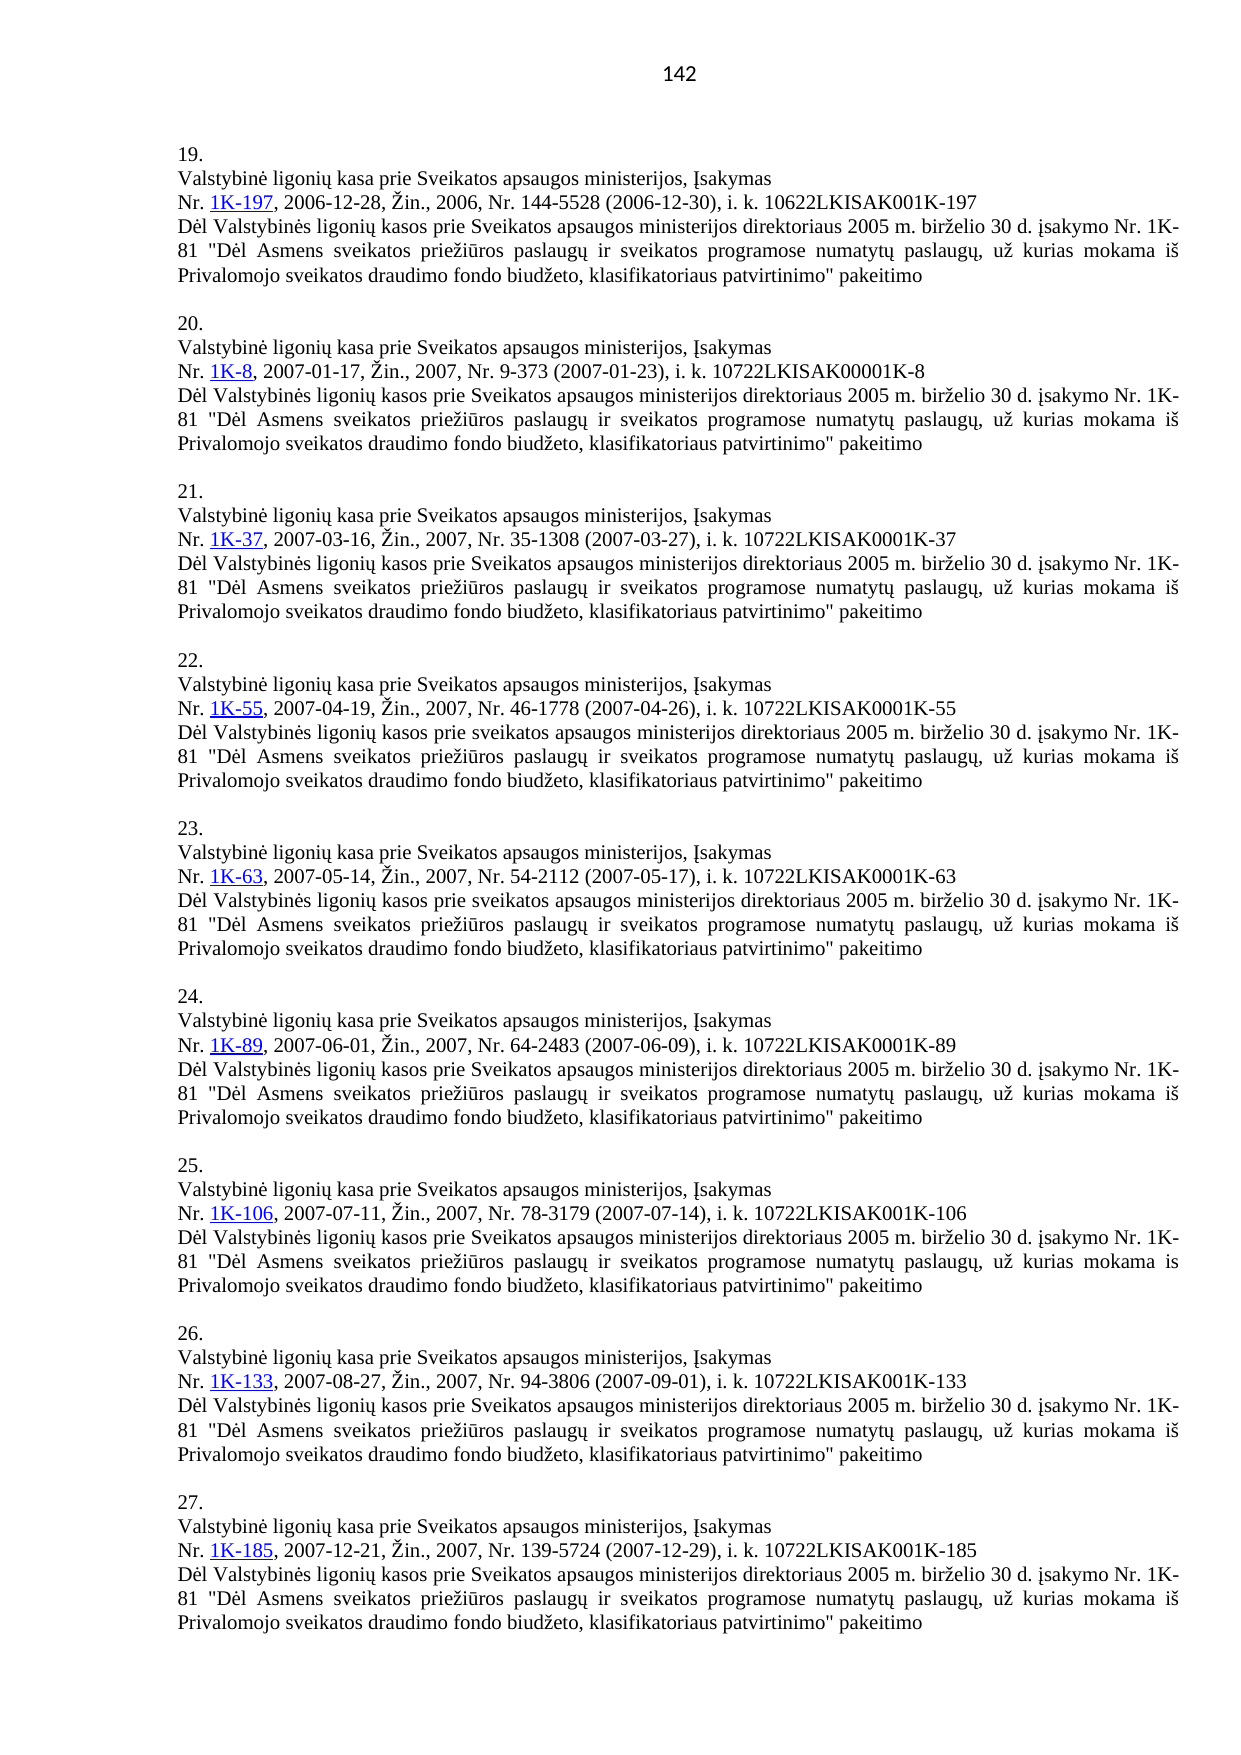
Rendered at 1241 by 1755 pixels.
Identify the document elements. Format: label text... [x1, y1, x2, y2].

text Valstybinė ligonių kasa prie Sveikatos apsaugos ministerijos, Įsakymas [177, 1177, 1181, 1201]
text 20. [177, 311, 1181, 335]
text Dėl Valstybinės ligonių kasos prie sveikatos apsaugos ministerijos direktoriaus 2005 m. birželio 30 d. įsakymo Nr. 1K-81 "Dėl Asmens sveikatos priežiūros paslaugų ir sveikatos programose numatytų paslaugų, už kurias mokama iš Privalomojo sveikatos draudimo fondo biudžeto, klasifikatoriaus patvirtinimo" pakeitimo [177, 888, 1181, 960]
text Nr. 1K-106, 2007-07-11, Žin., 2007, Nr. 78-3179 (2007-07-14), i. k. 10722LKISAK001K-106 [177, 1201, 1181, 1225]
text Nr. 1K-8, 2007-01-17, Žin., 2007, Nr. 9-373 (2007-01-23), i. k. 10722LKISAK00001K-8 [177, 359, 1181, 383]
text Valstybinė ligonių kasa prie Sveikatos apsaugos ministerijos, Įsakymas [177, 335, 1181, 359]
text Nr. 1K-63, 2007-05-14, Žin., 2007, Nr. 54-2112 (2007-05-17), i. k. 10722LKISAK0001K-63 [177, 864, 1181, 888]
text 26. [177, 1321, 1181, 1345]
text 19. [177, 142, 1181, 166]
text Dėl Valstybinės ligonių kasos prie sveikatos apsaugos ministerijos direktoriaus 2005 m. birželio 30 d. įsakymo Nr. 1K-81 "Dėl Asmens sveikatos priežiūros paslaugų ir sveikatos programose numatytų paslaugų, už kurias mokama iš Privalomojo sveikatos draudimo fondo biudžeto, klasifikatoriaus patvirtinimo" pakeitimo [177, 720, 1181, 792]
text Dėl Valstybinės ligonių kasos prie Sveikatos apsaugos ministerijos direktoriaus 2005 m. birželio 30 d. įsakymo Nr. 1K-81 "Dėl Asmens sveikatos priežiūros paslaugų ir sveikatos programose numatytų paslaugų, už kurias mokama is Privalomojo sveikatos draudimo fondo biudžeto, klasifikatoriaus patvirtinimo" pakeitimo [177, 1225, 1181, 1297]
text Valstybinė ligonių kasa prie Sveikatos apsaugos ministerijos, Įsakymas [177, 1514, 1181, 1538]
text Valstybinė ligonių kasa prie Sveikatos apsaugos ministerijos, Įsakymas [177, 503, 1181, 527]
text 25. [177, 1153, 1181, 1177]
text Dėl Valstybinės ligonių kasos prie Sveikatos apsaugos ministerijos direktoriaus 2005 m. birželio 30 d. įsakymo Nr. 1K-81 "Dėl Asmens sveikatos priežiūros paslaugų ir sveikatos programose numatytų paslaugų, už kurias mokama iš Privalomojo sveikatos draudimo fondo biudžeto, klasifikatoriaus patvirtinimo" pakeitimo [177, 1562, 1181, 1634]
text Valstybinė ligonių kasa prie Sveikatos apsaugos ministerijos, Įsakymas [177, 840, 1181, 864]
text Dėl Valstybinės ligonių kasos prie Sveikatos apsaugos ministerijos direktoriaus 2005 m. birželio 30 d. įsakymo Nr. 1K-81 "Dėl Asmens sveikatos priežiūros paslaugų ir sveikatos programose numatytų paslaugų, už kurias mokama iš Privalomojo sveikatos draudimo fondo biudžeto, klasifikatoriaus patvirtinimo" pakeitimo [177, 551, 1181, 623]
text 21. [177, 479, 1181, 503]
text Nr. 1K-55, 2007-04-19, Žin., 2007, Nr. 46-1778 (2007-04-26), i. k. 10722LKISAK0001K-55 [177, 696, 1181, 720]
text Valstybinė ligonių kasa prie Sveikatos apsaugos ministerijos, Įsakymas [177, 1008, 1181, 1032]
text Nr. 1K-37, 2007-03-16, Žin., 2007, Nr. 35-1308 (2007-03-27), i. k. 10722LKISAK0001K-37 [177, 527, 1181, 551]
text Nr. 1K-197, 2006-12-28, Žin., 2006, Nr. 144-5528 (2006-12-30), i. k. 10622LKISAK001K-197 [177, 190, 1181, 214]
text Dėl Valstybinės ligonių kasos prie Sveikatos apsaugos ministerijos direktoriaus 2005 m. birželio 30 d. įsakymo Nr. 1K-81 "Dėl Asmens sveikatos priežiūros paslaugų ir sveikatos programose numatytų paslaugų, už kurias mokama iš Privalomojo sveikatos draudimo fondo biudžeto, klasifikatoriaus patvirtinimo" pakeitimo [177, 1057, 1181, 1129]
text 22. [177, 647, 1181, 672]
text Valstybinė ligonių kasa prie Sveikatos apsaugos ministerijos, Įsakymas [177, 672, 1181, 696]
text Dėl Valstybinės ligonių kasos prie Sveikatos apsaugos ministerijos direktoriaus 2005 m. birželio 30 d. įsakymo Nr. 1K-81 "Dėl Asmens sveikatos priežiūros paslaugų ir sveikatos programose numatytų paslaugų, už kurias mokama iš Privalomojo sveikatos draudimo fondo biudžeto, klasifikatoriaus patvirtinimo" pakeitimo [177, 1393, 1181, 1466]
text 24. [177, 984, 1181, 1008]
text 23. [177, 816, 1181, 840]
text 27. [177, 1490, 1181, 1514]
text Valstybinė ligonių kasa prie Sveikatos apsaugos ministerijos, Įsakymas [177, 1345, 1181, 1369]
text Dėl Valstybinės ligonių kasos prie Sveikatos apsaugos ministerijos direktoriaus 2005 m. birželio 30 d. įsakymo Nr. 1K-81 "Dėl Asmens sveikatos priežiūros paslaugų ir sveikatos programose numatytų paslaugų, už kurias mokama iš Privalomojo sveikatos draudimo fondo biudžeto, klasifikatoriaus patvirtinimo" pakeitimo [177, 214, 1181, 287]
text Valstybinė ligonių kasa prie Sveikatos apsaugos ministerijos, Įsakymas [177, 166, 1181, 190]
text Dėl Valstybinės ligonių kasos prie Sveikatos apsaugos ministerijos direktoriaus 2005 m. birželio 30 d. įsakymo Nr. 1K-81 "Dėl Asmens sveikatos priežiūros paslaugų ir sveikatos programose numatytų paslaugų, už kurias mokama iš Privalomojo sveikatos draudimo fondo biudžeto, klasifikatoriaus patvirtinimo" pakeitimo [177, 383, 1181, 455]
text Nr. 1K-89, 2007-06-01, Žin., 2007, Nr. 64-2483 (2007-06-09), i. k. 10722LKISAK0001K-89 [177, 1032, 1181, 1057]
text Nr. 1K-185, 2007-12-21, Žin., 2007, Nr. 139-5724 (2007-12-29), i. k. 10722LKISAK001K-185 [177, 1538, 1181, 1562]
text Nr. 1K-133, 2007-08-27, Žin., 2007, Nr. 94-3806 (2007-09-01), i. k. 10722LKISAK001K-133 [177, 1369, 1181, 1393]
